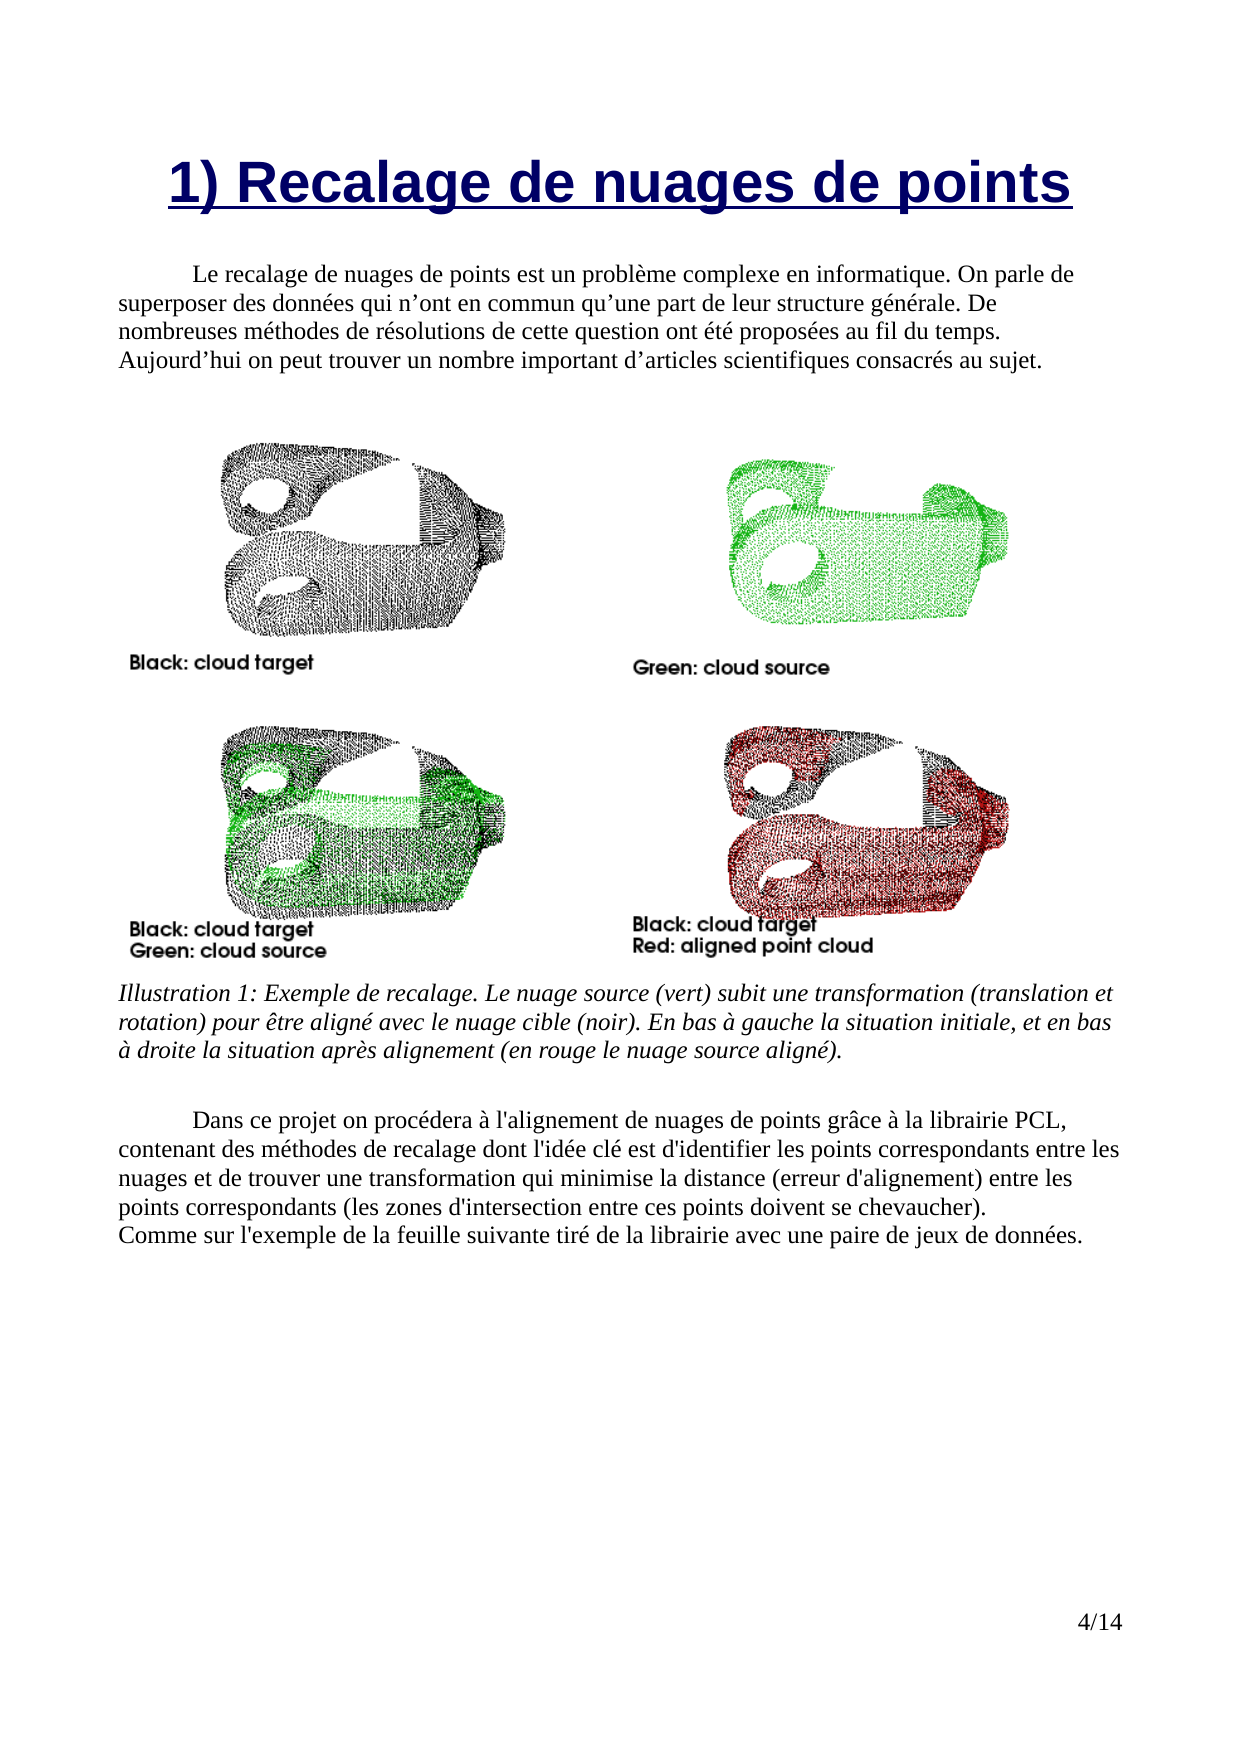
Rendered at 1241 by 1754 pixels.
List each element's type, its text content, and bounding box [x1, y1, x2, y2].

text Le recalage de nuages de points est un problème complexe en informatique. On parle de superposer des données qui n’ont en commun qu’une part de leur structure générale. De nombreuses méthodes de résolutions de cette question ont été proposées au fil du temps. Aujourd’hui on peut trouver un nombre important d’articles scientifiques consacrés au sujet. [118, 259, 1122, 374]
text Illustration 1: Exemple de recalage. Le nuage source (vert) subit une transformation (translation et rotation) pour être aligné avec le nuage cible (noir). En bas à gauche la situation initiale, et en bas à droite la situation après alignement (en rouge le nuage source aligné). [118, 978, 1122, 1064]
subtitle 1) Recalage de nuages de points [118, 148, 1122, 215]
text Dans ce projet on procédera à l'alignement de nuages de points grâce à la librairie PCL, contenant des méthodes de recalage dont l'idée clé est d'identifier les points correspondants entre les nuages et de trouver une transformation qui minimise la distance (erreur d'alignement) entre les points correspondants (les zones d'intersection entre ces points doivent se chevaucher). Comme sur l'exemple de la feuille suivante tiré de la librairie avec une paire de jeux de données. [118, 1105, 1122, 1249]
picture [118, 418, 1123, 978]
